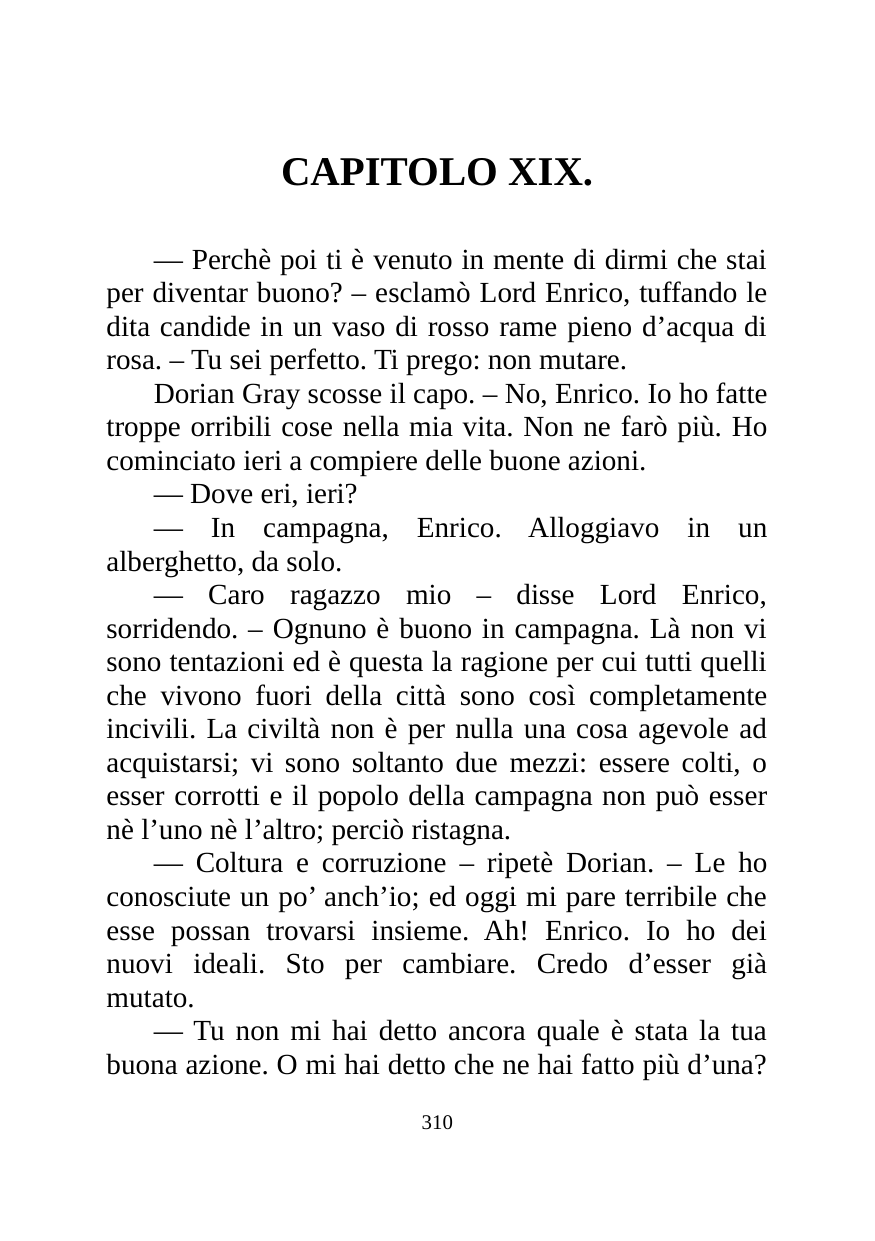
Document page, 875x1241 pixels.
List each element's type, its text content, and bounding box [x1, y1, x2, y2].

text — Perchè poi ti è venuto in mente di dirmi che stai per diventar buono? – esclamò Lord Enrico, tuffando le dita candide in un vaso di rosso rame pieno d’acqua di rosa. – Tu sei perfetto. Ti prego: non mutare. [106, 242, 768, 376]
text Dorian Gray scosse il capo. – No, Enrico. Io ho fatte troppe orribili cose nella mia vita. Non ne farò più. Ho cominciato ieri a compiere delle buone azioni. [106, 376, 768, 477]
text — Caro ragazzo mio – disse Lord Enrico, sorridendo. – Ognuno è buono in campagna. Là non vi sono tentazioni ed è questa la ragione per cui tutti quelli che vivono fuori della città sono così completamente incivili. La civiltà non è per nulla una cosa agevole ad acquistarsi; vi sono soltanto due mezzi: essere colti, o esser corrotti e il popolo della campagna non può esser nè l’uno nè l’altro; perciò ristagna. [106, 577, 768, 846]
text — Coltura e corruzione – ripetè Dorian. – Le ho conosciute un po’ anch’io; ed oggi mi pare terribile che esse possan trovarsi insieme. Ah! Enrico. Io ho dei nuovi ideali. Sto per cambiare. Credo d’esser già mutato. [106, 846, 768, 1013]
text — Dove eri, ieri? [106, 477, 768, 510]
subtitle CAPITOLO XIX. [106, 148, 768, 194]
text — Tu non mi hai detto ancora quale è stata la tua buona azione. O mi hai detto che ne hai fatto più d’una? [106, 1013, 768, 1080]
text — In campagna, Enrico. Alloggiavo in un alberghetto, da solo. [106, 510, 768, 577]
